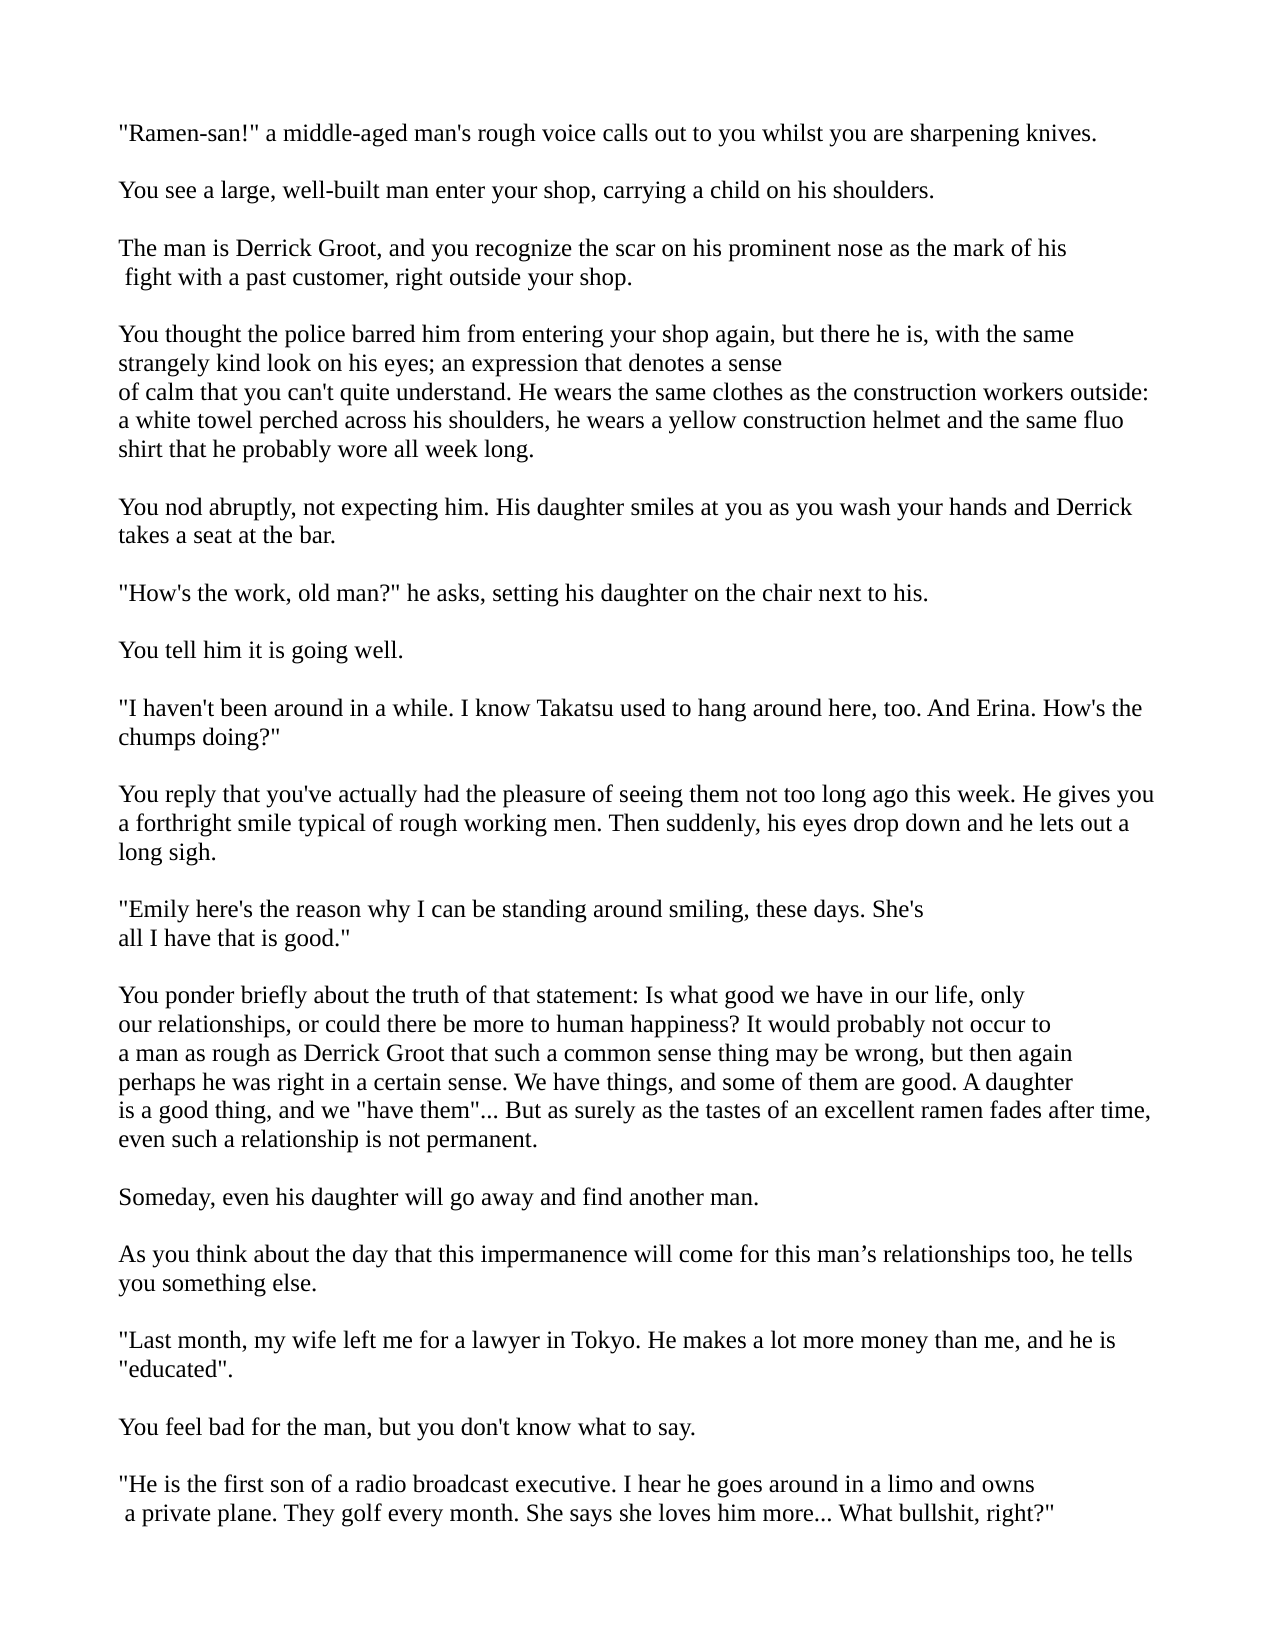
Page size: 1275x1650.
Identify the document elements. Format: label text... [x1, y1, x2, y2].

text all I have that is good." [118, 923, 1157, 952]
text As you think about the day that this impermanence will come for this man’s relationships too, he tells you something else. [118, 1239, 1157, 1297]
text You feel bad for the man, but you don't know what to say. [118, 1412, 1157, 1441]
text "Last month, my wife left me for a lawyer in Tokyo. He makes a lot more money than me, and he is "educated". [118, 1326, 1157, 1383]
text our relationships, or could there be more to human happiness? It would probably not occur to [118, 1009, 1157, 1038]
text a private plane. They golf every month. She says she loves him more... What bullshit, right?" [118, 1498, 1157, 1527]
text You see a large, well-built man enter your shop, carrying a child on his shoulders. [118, 176, 1157, 204]
text You tell him it is going well. [118, 636, 1157, 664]
text "He is the first son of a radio broadcast executive. I hear he goes around in a limo and owns [118, 1469, 1157, 1498]
text Someday, even his daughter will go away and find another man. [118, 1182, 1157, 1211]
text You ponder briefly about the truth of that statement: Is what good we have in our life, only [118, 981, 1157, 1009]
text "Emily here's the reason why I can be standing around smiling, these days. She's [118, 894, 1157, 923]
text The man is Derrick Groot, and you recognize the scar on his prominent nose as the mark of his [118, 233, 1157, 262]
text of calm that you can't quite understand. He wears the same clothes as the construction workers outside: a white towel perched across his shoulders, he wears a yellow construction helmet and the same fluo shirt that he probably wore all week long. [118, 377, 1157, 463]
text You thought the police barred him from entering your shop again, but there he is, with the same strangely kind look on his eyes; an expression that denotes a sense [118, 319, 1157, 377]
text "Ramen-san!" a middle-aged man's rough voice calls out to you whilst you are sharpening knives. [118, 118, 1157, 147]
text You reply that you've actually had the pleasure of seeing them not too long ago this week. He gives you a forthright smile typical of rough working men. Then suddenly, his eyes drop down and he lets out a long sigh. [118, 779, 1157, 866]
text fight with a past customer, right outside your shop. [118, 262, 1157, 291]
text "I haven't been around in a while. I know Takatsu used to hang around here, too. And Erina. How's the chumps doing?" [118, 693, 1157, 751]
text is a good thing, and we "have them"... But as surely as the tastes of an excellent ramen fades after time, even such a relationship is not permanent. [118, 1096, 1157, 1153]
text You nod abruptly, not expecting him. His daughter smiles at you as you wash your hands and Derrick takes a seat at the bar. [118, 492, 1157, 549]
text perhaps he was right in a certain sense. We have things, and some of them are good. A daughter [118, 1067, 1157, 1096]
text "How's the work, old man?" he asks, setting his daughter on the chair next to his. [118, 578, 1157, 607]
text a man as rough as Derrick Groot that such a common sense thing may be wrong, but then again [118, 1038, 1157, 1067]
